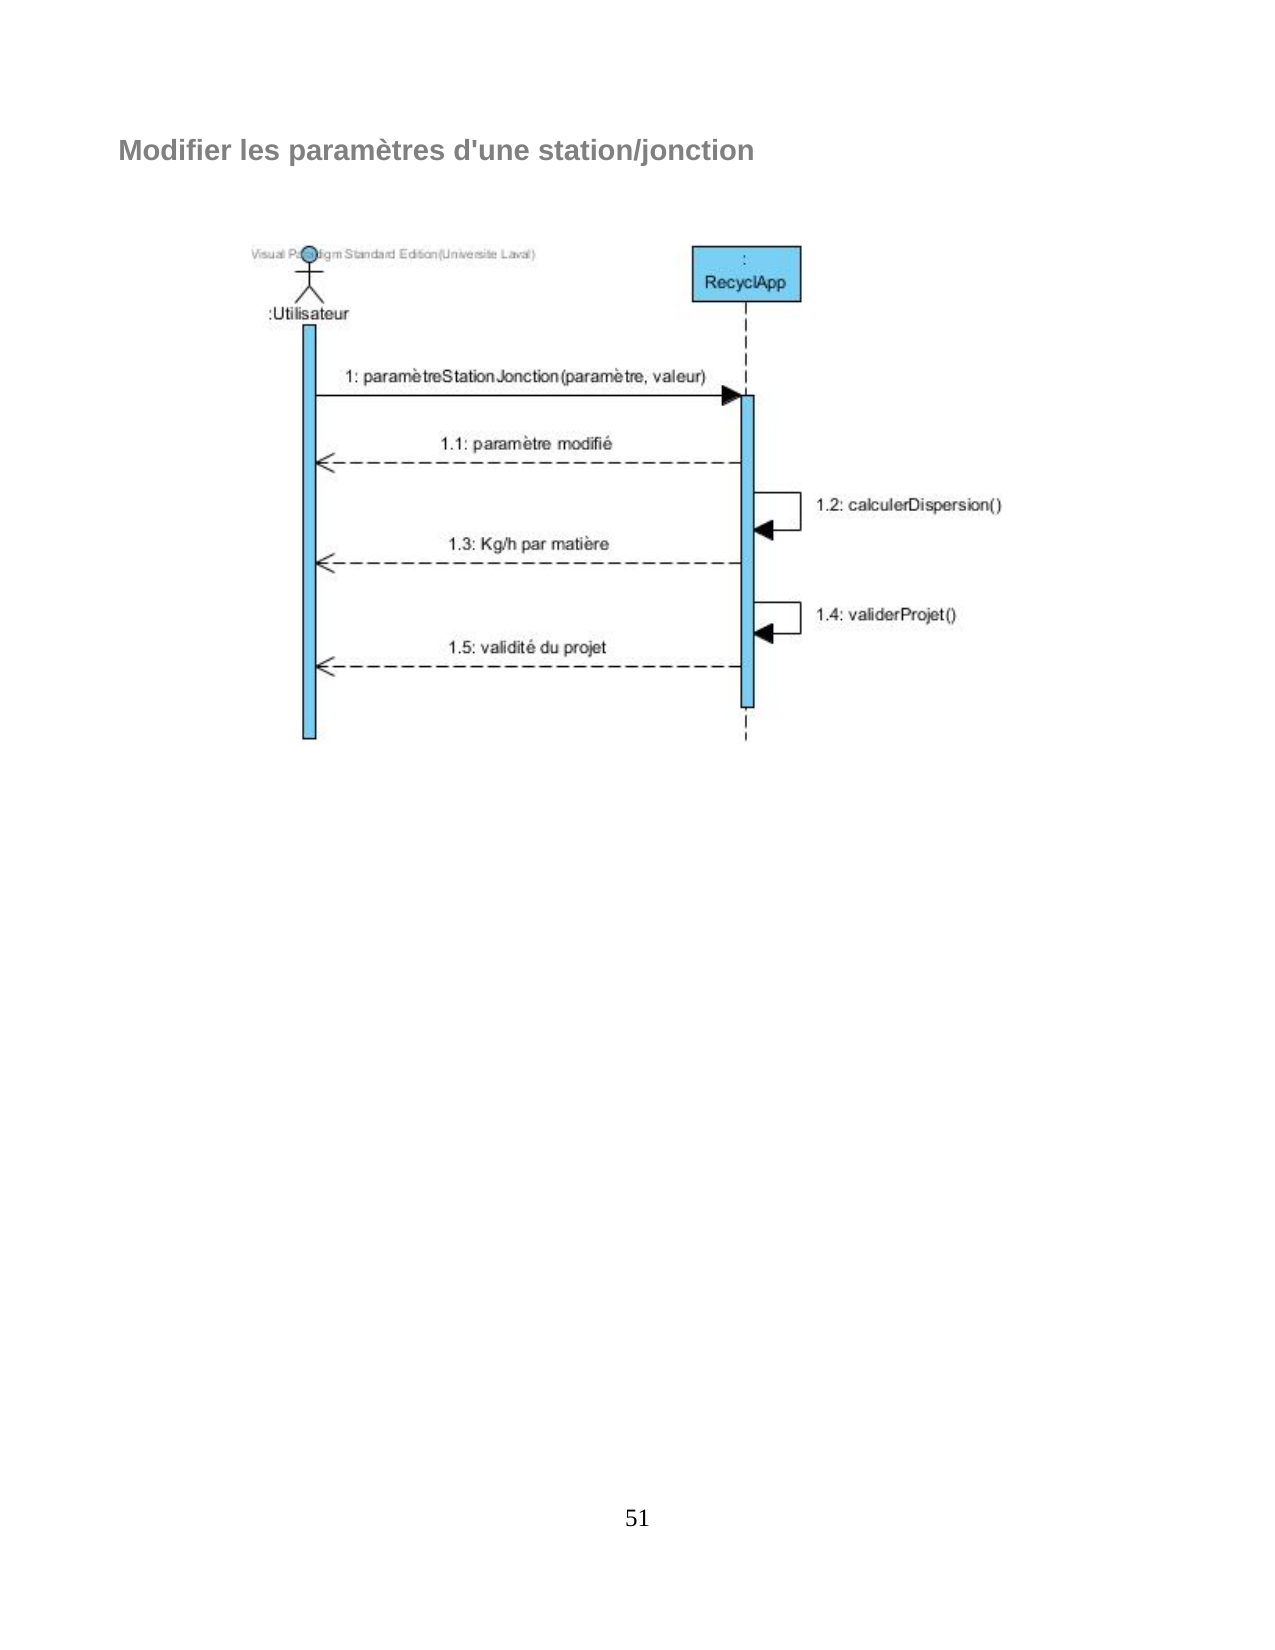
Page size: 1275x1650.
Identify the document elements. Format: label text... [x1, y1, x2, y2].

picture [251, 244, 1024, 746]
subtitle Modifier les paramètres d'une station/jonction [118, 133, 1157, 166]
